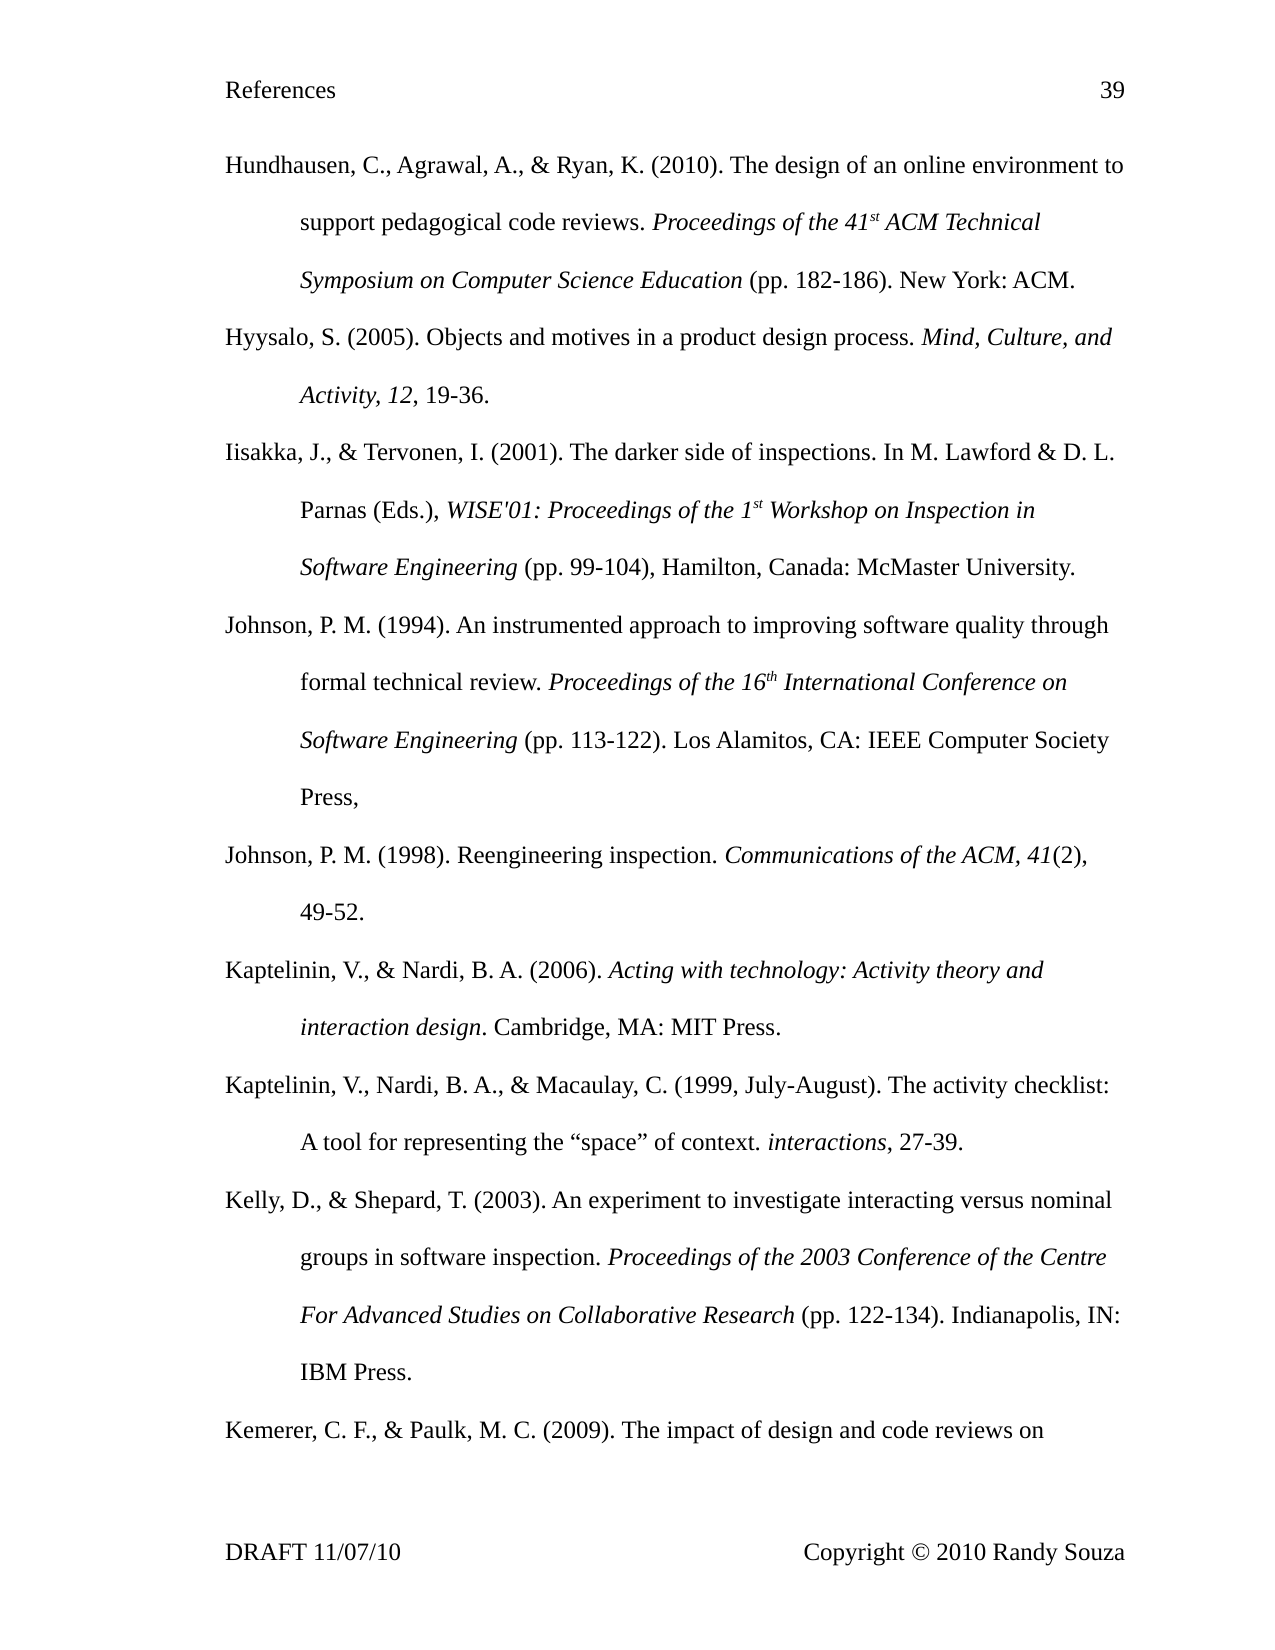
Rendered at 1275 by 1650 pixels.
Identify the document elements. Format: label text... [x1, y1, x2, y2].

text Hyysalo, S. (2005). Objects and motives in a product design process. Mind, Culture, and Activity, 12, 19-36. [225, 322, 1125, 409]
text Johnson, P. M. (1994). An instrumented approach to improving software quality through formal technical review. Proceedings of the 16th International Conference on Software Engineering (pp. 113-122). Los Alamitos, CA: IEEE Computer Society Press, [225, 610, 1125, 811]
text Kaptelinin, V., & Nardi, B. A. (2006). Acting with technology: Activity theory and interaction design. Cambridge, MA: MIT Press. [225, 955, 1125, 1041]
text Kelly, D., & Shepard, T. (2003). An experiment to investigate interacting versus nominal groups in software inspection. Proceedings of the 2003 Conference of the Centre For Advanced Studies on Collaborative Research (pp. 122-134). Indianapolis, IN: IBM Press. [225, 1185, 1125, 1386]
text Kemerer, C. F., & Paulk, M. C. (2009). The impact of design and code reviews on [225, 1415, 1125, 1444]
text Johnson, P. M. (1998). Reengineering inspection. Communications of the ACM, 41(2), 49-52. [225, 840, 1125, 926]
text Kaptelinin, V., Nardi, B. A., & Macaulay, C. (1999, July-August). The activity checklist: A tool for representing the “space” of context. interactions, 27-39. [225, 1070, 1125, 1156]
text Iisakka, J., & Tervonen, I. (2001). The darker side of inspections. In M. Lawford & D. L. Parnas (Eds.), WISE'01: Proceedings of the 1st Workshop on Inspection in Software Engineering (pp. 99-104), Hamilton, Canada: McMaster University. [225, 437, 1125, 581]
text Hundhausen, C., Agrawal, A., & Ryan, K. (2010). The design of an online environment to support pedagogical code reviews. Proceedings of the 41st ACM Technical Symposium on Computer Science Education (pp. 182-186). New York: ACM. [225, 150, 1125, 294]
